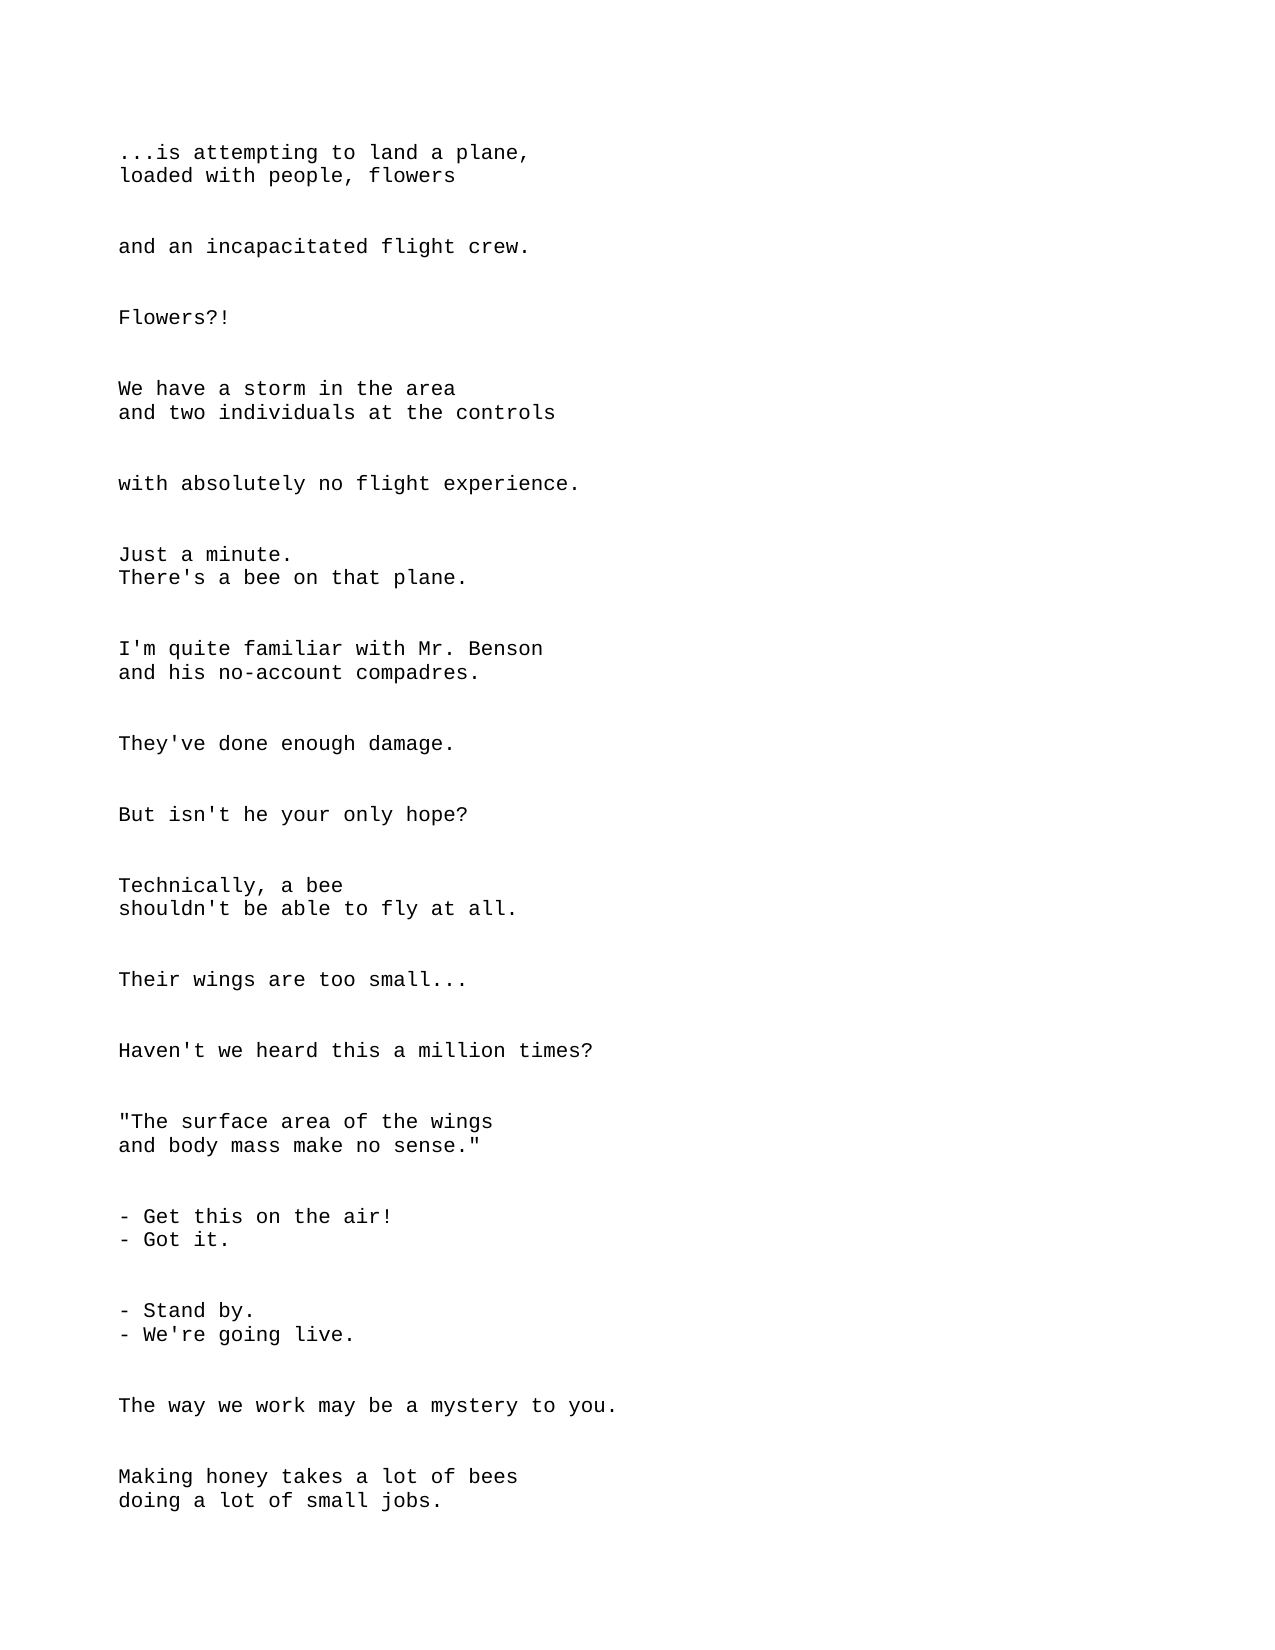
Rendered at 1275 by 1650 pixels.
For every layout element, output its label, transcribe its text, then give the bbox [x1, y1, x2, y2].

text Just a minute. [118, 544, 1157, 567]
text shouldn't be able to fly at all. [118, 898, 1157, 922]
text with absolutely no flight experience. [118, 473, 1157, 496]
text - Stand by. [118, 1300, 1157, 1324]
text Flowers?! [118, 307, 1157, 331]
text Their wings are too small... [118, 969, 1157, 993]
text and an incapacitated flight crew. [118, 236, 1157, 260]
text There's a bee on that plane. [118, 567, 1157, 591]
text They've done enough damage. [118, 733, 1157, 757]
text But isn't he your only hope? [118, 804, 1157, 827]
text I'm quite familiar with Mr. Benson [118, 638, 1157, 662]
text "The surface area of the wings [118, 1111, 1157, 1135]
text The way we work may be a mystery to you. [118, 1395, 1157, 1419]
text Haven't we heard this a million times? [118, 1040, 1157, 1064]
text Making honey takes a lot of bees [118, 1466, 1157, 1489]
text Technically, a bee [118, 875, 1157, 898]
text ...is attempting to land a plane, [118, 142, 1157, 165]
text - Got it. [118, 1229, 1157, 1253]
text doing a lot of small jobs. [118, 1489, 1157, 1513]
text and two individuals at the controls [118, 402, 1157, 426]
text and body mass make no sense." [118, 1135, 1157, 1158]
text loaded with people, flowers [118, 165, 1157, 189]
text and his no-account compadres. [118, 662, 1157, 686]
text - Get this on the air! [118, 1206, 1157, 1229]
text - We're going live. [118, 1324, 1157, 1348]
text We have a storm in the area [118, 378, 1157, 402]
